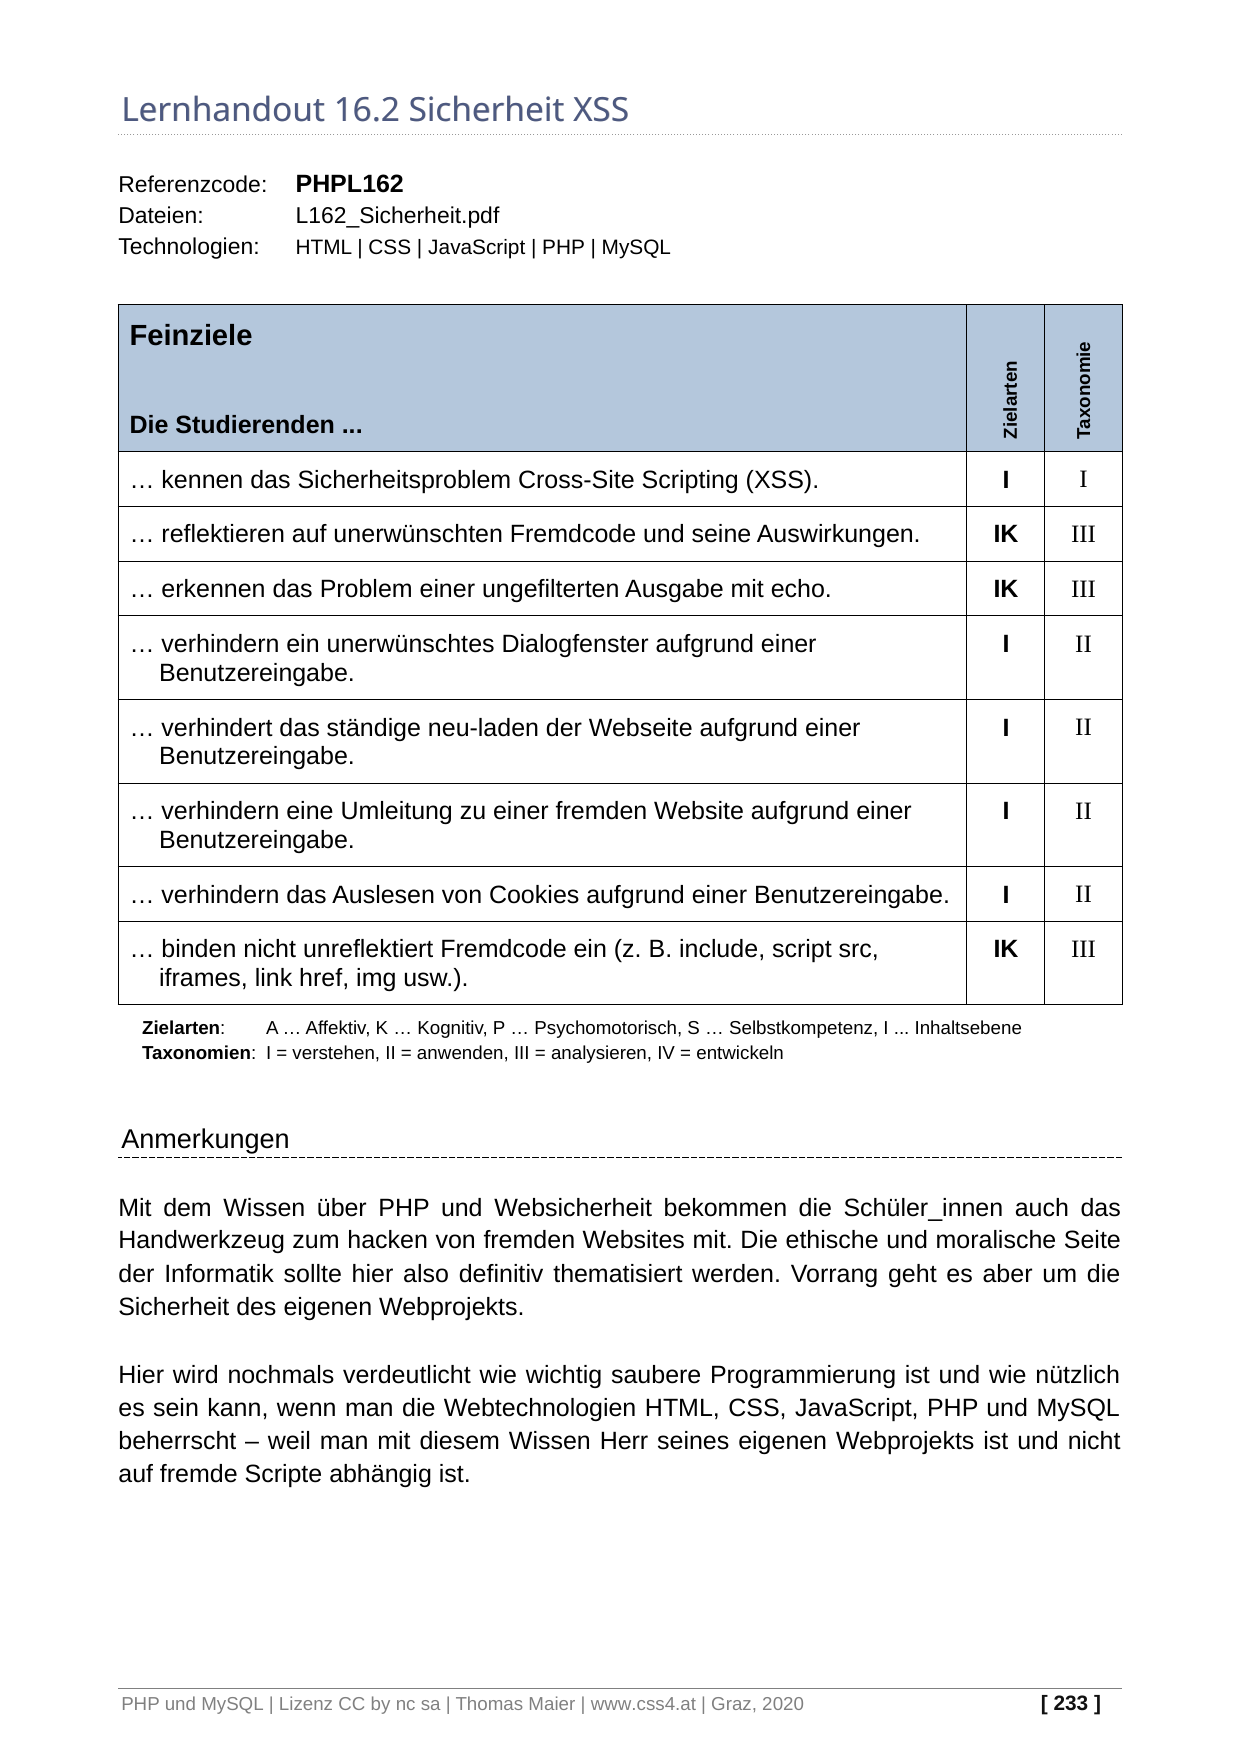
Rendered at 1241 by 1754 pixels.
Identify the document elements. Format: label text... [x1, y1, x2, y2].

table_cell I [967, 867, 1044, 921]
text Zielarten: A … Affektiv, K … Kognitiv, P … Psychomotorisch, S … Selbstkompetenz, I ... Inhaltsebene Taxonomien: I = verstehen, II = anwenden, III = analysieren, IV = entwickeln [142, 1017, 1122, 1063]
table_cell I [967, 616, 1044, 699]
table_cell … binden nicht unreflektiert Fremdcode ein (z. B. include, script src, iframes, link href, img usw.). [119, 922, 966, 1004]
text Dateien: L162_Sicherheit.pdf [118, 202, 1122, 229]
table_cell … verhindern das Auslesen von Cookies aufgrund einer Benutzereingabe. [119, 867, 966, 921]
table_cell I [967, 784, 1044, 866]
table_cell I [1045, 452, 1122, 506]
table_cell … verhindern ein unerwünschtes Dialogfenster aufgrund einer Benutzereingabe. [119, 616, 966, 699]
table_cell … reflektieren auf unerwünschten Fremdcode und seine Auswirkungen. [119, 507, 966, 561]
table_cell IK [967, 562, 1044, 615]
table_cell II [1045, 867, 1122, 921]
text Anmerkungen [118, 1120, 1122, 1157]
table_cell III [1045, 922, 1122, 1004]
table_cell II [1045, 700, 1122, 782]
table_cell … kennen das Sicherheitsproblem Cross-Site Scripting (XSS). [119, 452, 966, 506]
text Technologien: HTML | CSS | JavaScript | PHP | MySQL [118, 233, 1122, 259]
text Mit dem Wissen über PHP und Websicherheit bekommen die Schüler_innen auch das Handwerkzeug zum hacken von fremden Websites mit. Die ethische und moralische Seite der Informatik sollte hier also definitiv thematisiert werden. Vorrang geht es aber um die Sicherheit des eigenen Webprojekts. [118, 1192, 1122, 1320]
table_cell … verhindert das ständige neu-laden der Webseite aufgrund einer Benutzereingabe. [119, 700, 966, 782]
table_cell I [967, 452, 1044, 506]
table_cell I [967, 700, 1044, 782]
text Hier wird nochmals verdeutlicht wie wichtig saubere Programmierung ist und wie nützlich es sein kann, wenn man die Webtechnologien HTML, CSS, JavaScript, PHP und MySQL beherrscht – weil man mit diesem Wissen Herr seines eigenen Webprojekts ist und nicht auf fremde Scripte abhängig ist. [118, 1360, 1122, 1488]
table_cell III [1045, 562, 1122, 615]
table_cell II [1045, 616, 1122, 699]
table_cell II [1045, 784, 1122, 866]
subtitle Lernhandout 16.2 Sicherheit XSS [118, 83, 1122, 134]
table_cell III [1045, 507, 1122, 561]
table_header Zielarten [967, 305, 1044, 451]
table_cell IK [967, 507, 1044, 561]
table_header Taxonomie [1045, 305, 1122, 451]
text Referenzcode: PHPL162 [118, 169, 1122, 198]
table_cell … verhindern eine Umleitung zu einer fremden Website aufgrund einer Benutzereingabe. [119, 784, 966, 866]
table_cell IK [967, 922, 1044, 1004]
table_header Feinziele Die Studierenden ... [119, 305, 966, 451]
table_cell … erkennen das Problem einer ungefilterten Ausgabe mit echo. [119, 562, 966, 615]
